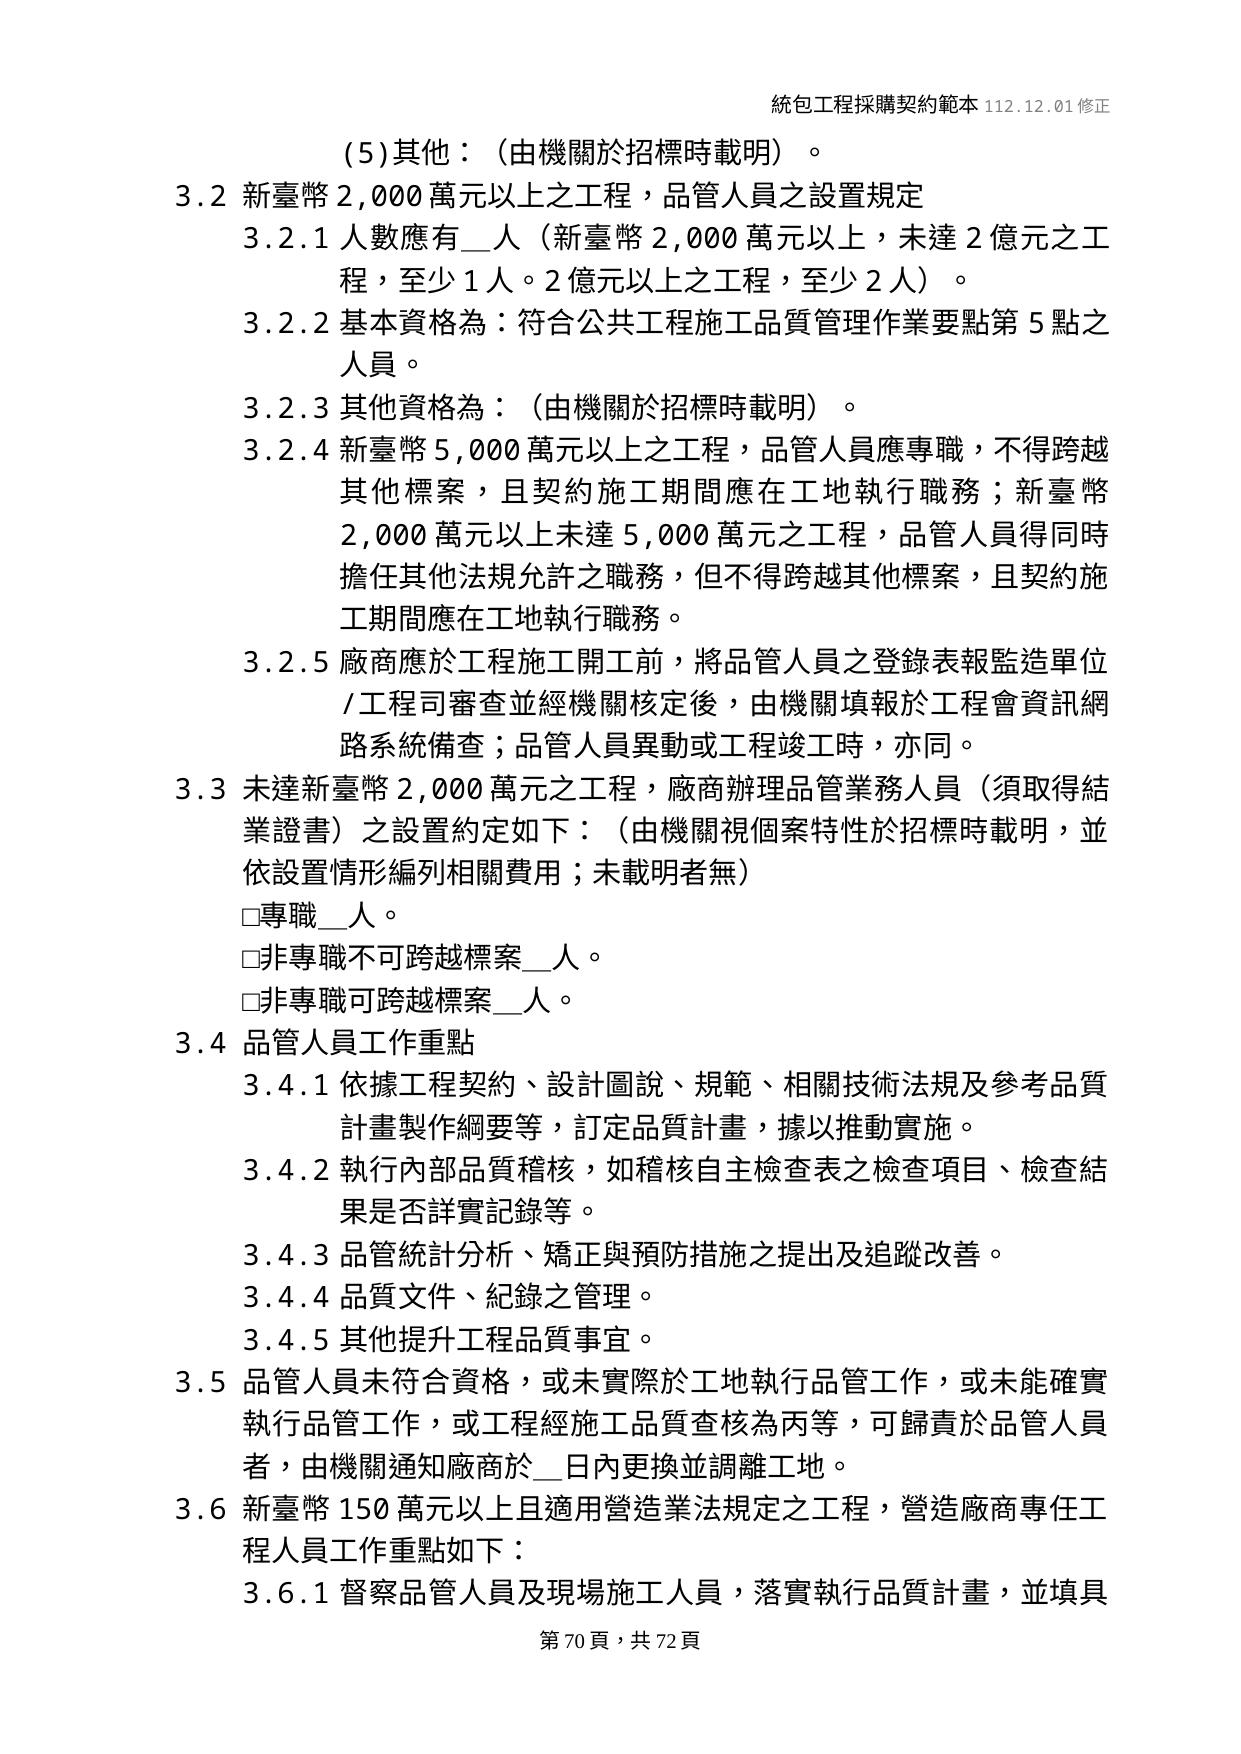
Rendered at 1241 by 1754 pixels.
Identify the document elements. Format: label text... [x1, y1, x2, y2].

text □非專職不可跨越標案＿人。 [242, 935, 1110, 977]
text □專職＿人。 [242, 892, 1110, 935]
list 新臺幣2,000萬元以上之工程，品管人員之設置規定 [174, 172, 1110, 215]
list 品管人員工作重點 [174, 1019, 1110, 1062]
list 新臺幣150萬元以上且適用營造業法規定之工程，營造廠商專任工程人員工作重點如下： [174, 1485, 1110, 1570]
list 依據工程契約、設計圖說、規範、相關技術法規及參考品質計畫製作綱要等，訂定品質計畫，據以推動實施。 [242, 1062, 1110, 1147]
list 其他：（由機關於招標時載明）。 [339, 130, 1110, 172]
list 廠商應於工程施工開工前，將品管人員之登錄表報監造單位/工程司審查並經機關核定後，由機關填報於工程會資訊網路系統備查；品管人員異動或工程竣工時，亦同。 [242, 638, 1110, 765]
text □非專職可跨越標案＿人。 [242, 977, 1110, 1019]
list 其他提升工程品質事宜。 [242, 1316, 1110, 1358]
list 基本資格為：符合公共工程施工品質管理作業要點第5點之人員。 [242, 299, 1110, 384]
list 執行內部品質稽核，如稽核自主檢查表之檢查項目、檢查結果是否詳實記錄等。 [242, 1147, 1110, 1231]
list 其他資格為：（由機關於招標時載明）。 [242, 384, 1110, 427]
list 人數應有＿人（新臺幣2,000萬元以上，未達2億元之工程，至少1人。2億元以上之工程，至少2人）。 [242, 215, 1110, 299]
list 品管統計分析、矯正與預防措施之提出及追蹤改善。 [242, 1231, 1110, 1274]
list 新臺幣5,000萬元以上之工程，品管人員應專職，不得跨越其他標案，且契約施工期間應在工地執行職務；新臺幣2,000萬元以上未達5,000萬元之工程，品管人員得同時擔任其他法規允許之職務，但不得跨越其他標案，且契約施工期間應在工地執行職務。 [242, 427, 1110, 638]
list 未達新臺幣2,000萬元之工程，廠商辦理品管業務人員（須取得結業證書）之設置約定如下：（由機關視個案特性於招標時載明，並依設置情形編列相關費用；未載明者無） [174, 765, 1110, 892]
list 品管人員未符合資格，或未實際於工地執行品管工作，或未能確實執行品管工作，或工程經施工品質查核為丙等，可歸責於品管人員者，由機關通知廠商於＿日內更換並調離工地。 [174, 1358, 1110, 1485]
list 品質文件、紀錄之管理。 [242, 1274, 1110, 1316]
list 督察品管人員及現場施工人員，落實執行品質計畫，並填具 [242, 1570, 1110, 1612]
